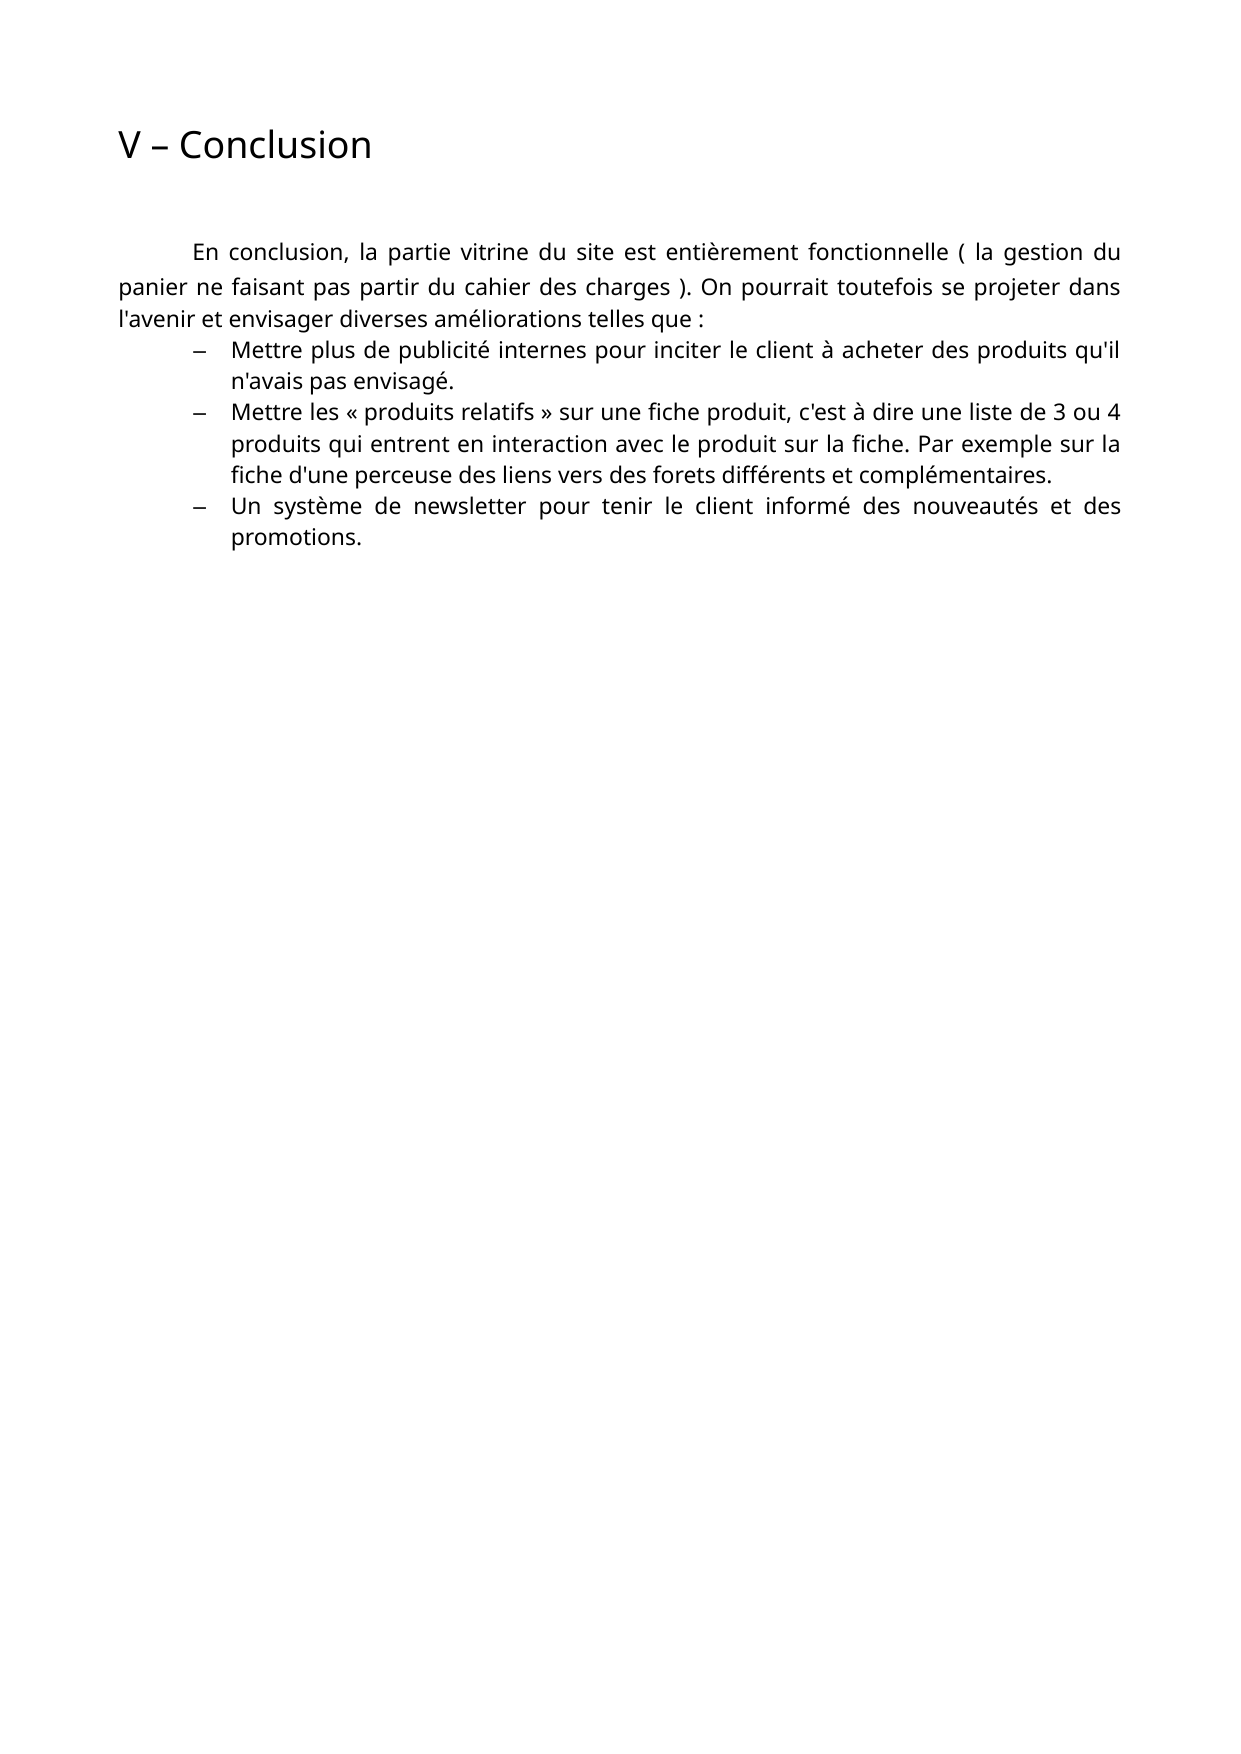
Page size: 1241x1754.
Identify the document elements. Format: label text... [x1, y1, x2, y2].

text V – Conclusion [118, 118, 1122, 169]
list Mettre les « produits relatifs » sur une fiche produit, c'est à dire une liste de 3 ou 4 produits qui entrent en interaction avec le produit sur la fiche. Par exemple sur la fiche d'une perceuse des liens vers des forets différents et complémentaires. [193, 396, 1122, 490]
list Mettre plus de publicité internes pour inciter le client à acheter des produits qu'il n'avais pas envisagé. [193, 334, 1122, 396]
list Un système de newsletter pour tenir le client informé des nouveautés et des promotions. [193, 490, 1122, 552]
text En conclusion, la partie vitrine du site est entièrement fonctionnelle ( la gestion du panier ne faisant pas partir du cahier des charges ). On pourrait toutefois se projeter dans l'avenir et envisager diverses améliorations telles que : [118, 220, 1122, 334]
